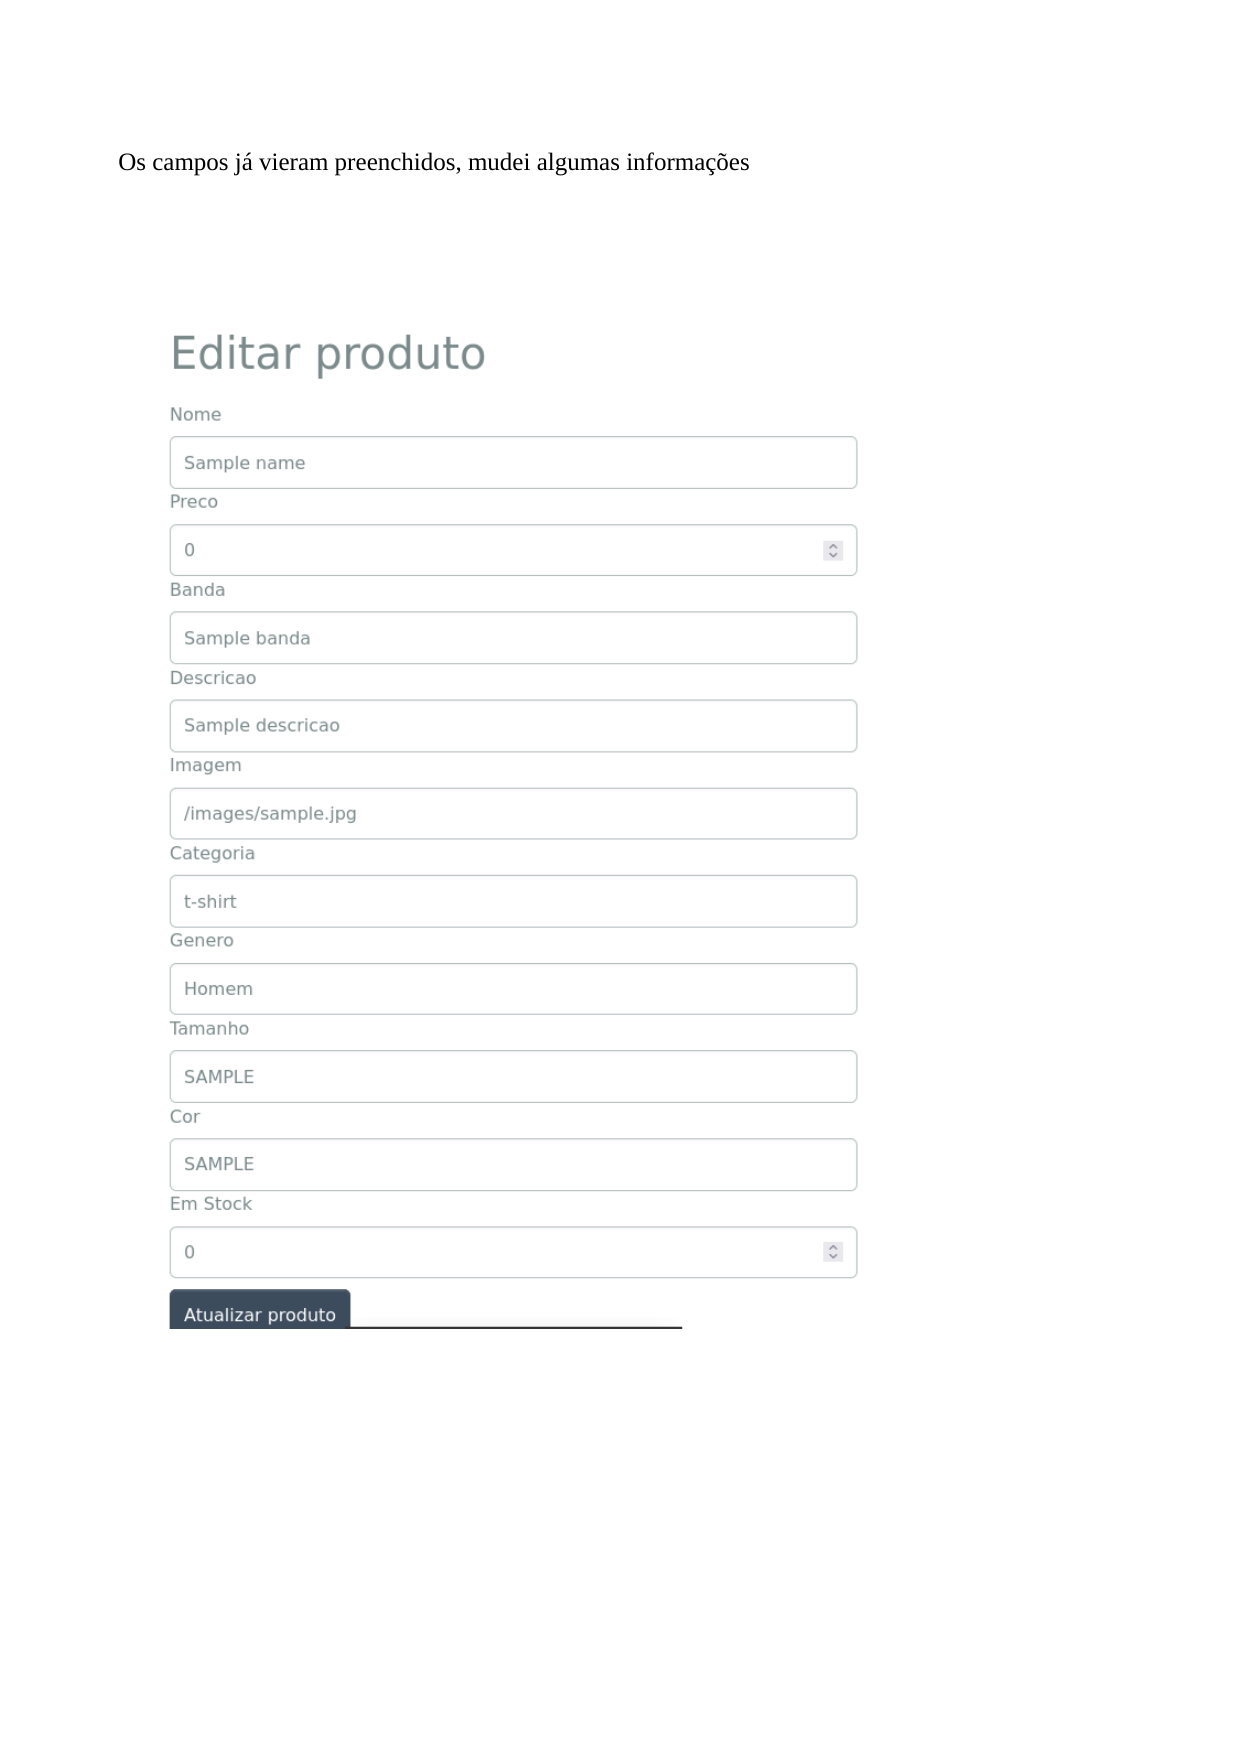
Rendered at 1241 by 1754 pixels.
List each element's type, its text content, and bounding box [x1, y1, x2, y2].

picture [108, 295, 960, 1329]
text Os campos já vieram preenchidos, mudei algumas informações [118, 147, 1122, 176]
